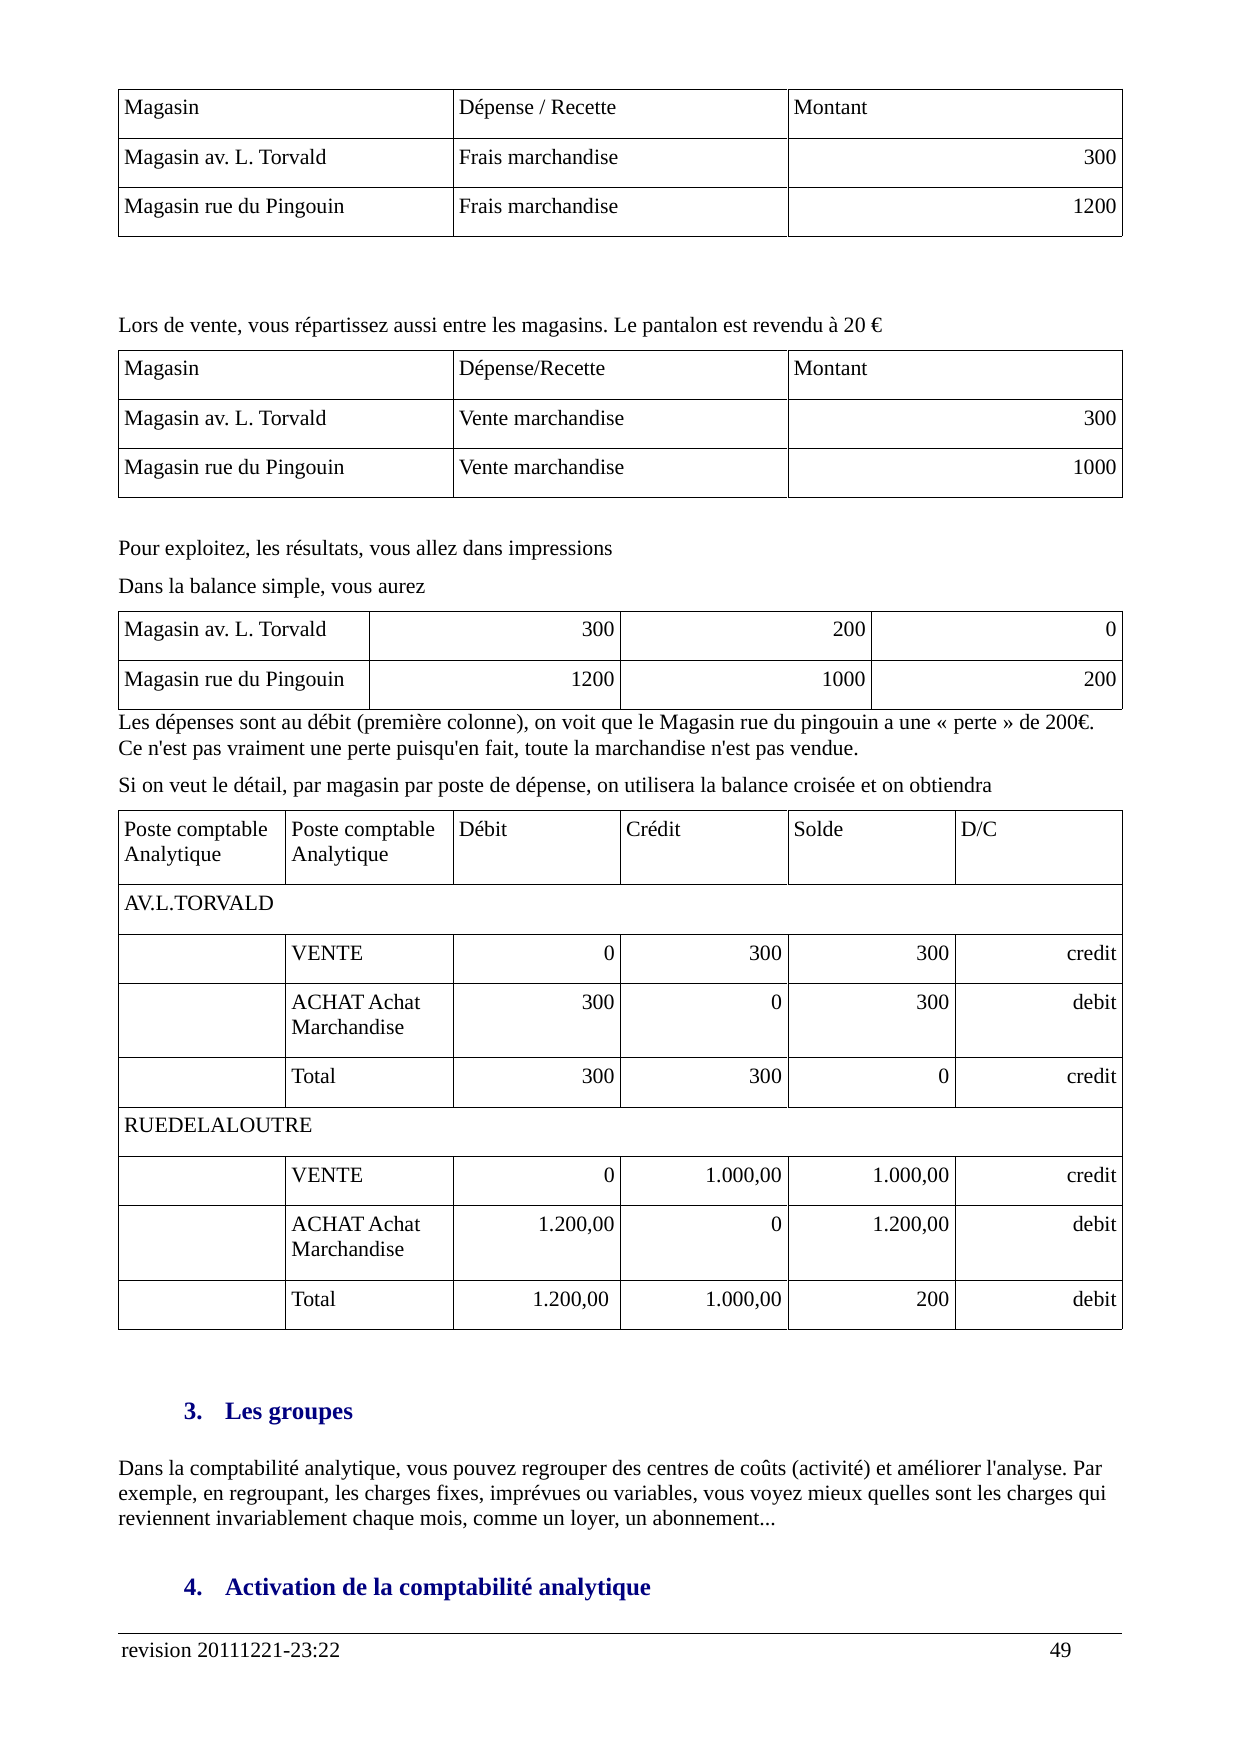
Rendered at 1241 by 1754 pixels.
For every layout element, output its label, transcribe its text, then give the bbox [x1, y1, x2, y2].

table_cell AV.L.TORVALD [119, 885, 1122, 934]
text Les dépenses sont au débit (première colonne), on voit que le Magasin rue du pingouin a une « perte » de 200€. Ce n'est pas vraiment une perte puisqu'en fait, toute la marchandise n'est pas vendue. [118, 710, 1122, 760]
table_header Montant [789, 351, 1122, 399]
table_cell VENTE [286, 935, 453, 983]
table_cell 1.200,00 [454, 1206, 620, 1280]
table_cell 1200 [789, 188, 1122, 236]
text Lors de vente, vous répartissez aussi entre les magasins. Le pantalon est revendu à 20 € [118, 312, 1122, 337]
table_cell [119, 1058, 285, 1107]
text Dans la comptabilité analytique, vous pouvez regrouper des centres de coûts (activité) et améliorer l'analyse. Par exemple, en regroupant, les charges fixes, imprévues ou variables, vous voyez mieux quelles sont les charges qui reviennent invariablement chaque mois, comme un loyer, un abonnement... [118, 1454, 1122, 1530]
table_cell 1000 [621, 661, 871, 709]
table_cell debit [956, 984, 1122, 1057]
table_cell 0 [454, 935, 620, 983]
table_cell [119, 984, 285, 1057]
subtitle Activation de la comptabilité analytique [177, 1572, 1122, 1601]
table_cell 0 [621, 1206, 787, 1280]
table_cell 200 [872, 661, 1122, 709]
table_cell 200 [789, 1281, 955, 1329]
table_cell Magasin rue du Pingouin [119, 661, 369, 709]
table_header 300 [370, 612, 620, 660]
table_cell Vente marchandise [454, 400, 787, 448]
table_header 0 [872, 612, 1122, 660]
table_header D/C [956, 811, 1122, 884]
table_cell 1.200,00 [454, 1281, 620, 1329]
table_cell 300 [454, 984, 620, 1057]
table_cell credit [956, 935, 1122, 983]
table_cell Vente marchandise [454, 449, 787, 497]
subtitle Les groupes [177, 1396, 1122, 1425]
table_cell 1200 [370, 661, 620, 709]
table_header Magasin [119, 351, 453, 399]
table_cell 300 [789, 935, 955, 983]
table_cell debit [956, 1206, 1122, 1280]
table_header Débit [454, 811, 620, 884]
table_cell 1000 [789, 449, 1122, 497]
table_cell Total [286, 1058, 453, 1107]
table_cell [119, 1157, 285, 1205]
table_cell credit [956, 1058, 1122, 1107]
table_header Poste comptable Analytique [286, 811, 453, 884]
table_header Poste comptable Analytique [119, 811, 285, 884]
table_cell Magasin rue du Pingouin [119, 188, 453, 236]
table_header Montant [789, 90, 1122, 138]
text Si on veut le détail, par magasin par poste de dépense, on utilisera la balance croisée et on obtiendra [118, 772, 1122, 797]
table_header Solde [789, 811, 955, 884]
table_header Crédit [621, 811, 787, 884]
table_cell 300 [621, 1058, 787, 1107]
table_cell 300 [621, 935, 787, 983]
table_cell ACHAT Achat Marchandise [286, 1206, 453, 1280]
table_cell Magasin av. L. Torvald [119, 139, 453, 187]
table_cell 1.000,00 [789, 1157, 955, 1205]
table_cell 0 [621, 984, 787, 1057]
table_cell 1.000,00 [621, 1157, 787, 1205]
table_cell VENTE [286, 1157, 453, 1205]
table_cell 0 [454, 1157, 620, 1205]
table_cell Magasin rue du Pingouin [119, 449, 453, 497]
table_cell Frais marchandise [454, 139, 787, 187]
table_cell [119, 935, 285, 983]
table_header 200 [621, 612, 871, 660]
table_header Magasin av. L. Torvald [119, 612, 369, 660]
table_cell 300 [454, 1058, 620, 1107]
text Pour exploitez, les résultats, vous allez dans impressions [118, 535, 1122, 560]
table_header Magasin [119, 90, 453, 138]
table_cell 300 [789, 400, 1122, 448]
table_cell RUEDELALOUTRE [119, 1108, 1122, 1156]
table_cell credit [956, 1157, 1122, 1205]
table_cell ACHAT Achat Marchandise [286, 984, 453, 1057]
table_cell [119, 1206, 285, 1280]
table_header Dépense / Recette [454, 90, 787, 138]
table_cell [119, 1281, 285, 1329]
text Dans la balance simple, vous aurez [118, 573, 1122, 598]
table_cell 300 [789, 984, 955, 1057]
table_cell 1.000,00 [621, 1281, 787, 1329]
table_cell 0 [789, 1058, 955, 1107]
table_cell debit [956, 1281, 1122, 1329]
table_cell 300 [789, 139, 1122, 187]
table_cell Frais marchandise [454, 188, 787, 236]
table_cell Total [286, 1281, 453, 1329]
table_header Dépense/Recette [454, 351, 787, 399]
table_cell Magasin av. L. Torvald [119, 400, 453, 448]
table_cell 1.200,00 [789, 1206, 955, 1280]
